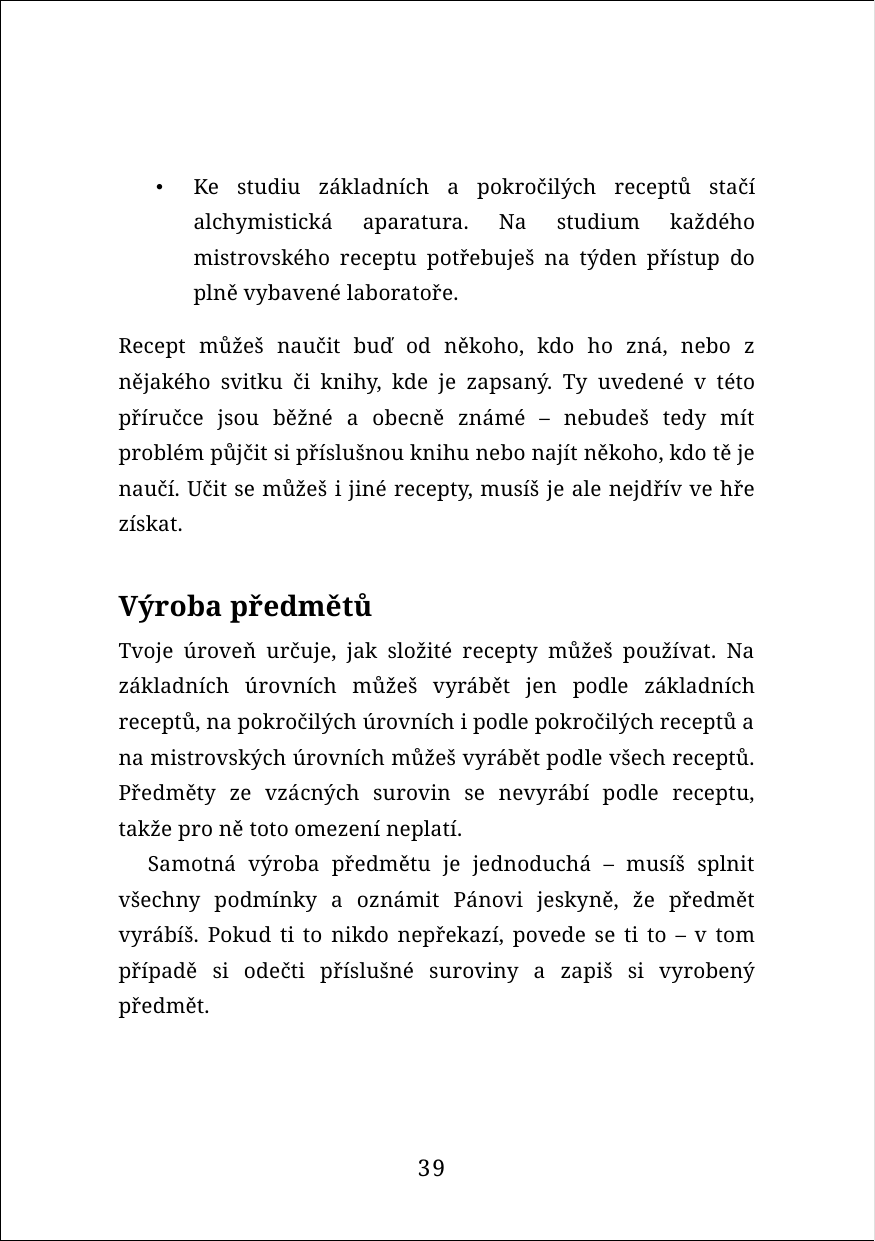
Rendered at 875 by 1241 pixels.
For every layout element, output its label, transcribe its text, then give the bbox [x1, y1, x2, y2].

text Recept můžeš naučit buď od někoho, kdo ho zná, nebo z nějakého svitku či knihy, kde je zapsaný. Ty uvedené v této příručce jsou běžné a obecně známé – nebudeš tedy mít problém půjčit si příslušnou knihu nebo najít někoho, kdo tě je naučí. Učit se můžeš i jiné recepty, musíš je ale nejdřív ve hře získat. [118, 332, 756, 538]
text Tvoje úroveň určuje, jak složité recepty můžeš používat. Na základních úrovních můžeš vyrábět jen podle základních receptů, na pokročilých úrovních i podle pokročilých receptů a na mistrovských úrovních můžeš vyrábět podle všech receptů. Předměty ze vzácných surovin se nevyrábí podle receptu, takže pro ně toto omezení neplatí. Samotná výroba předmětu je jednoduchá – musíš splnit všechny podmínky a oznámit Pánovi jeskyně, že předmět vyrábíš. Pokud ti to nikdo nepřekazí, povede se ti to – v tom případě si odečti příslušné suroviny a zapiš si vyrobený předmět. [118, 636, 756, 1020]
subtitle Výroba předmětů [118, 586, 756, 624]
list Ke studiu základních a pokročilých receptů stačí alchymistická aparatura. Na studium každého mistrovského receptu potřebuješ na týden přístup do plně vybavené laboratoře. [156, 172, 756, 307]
